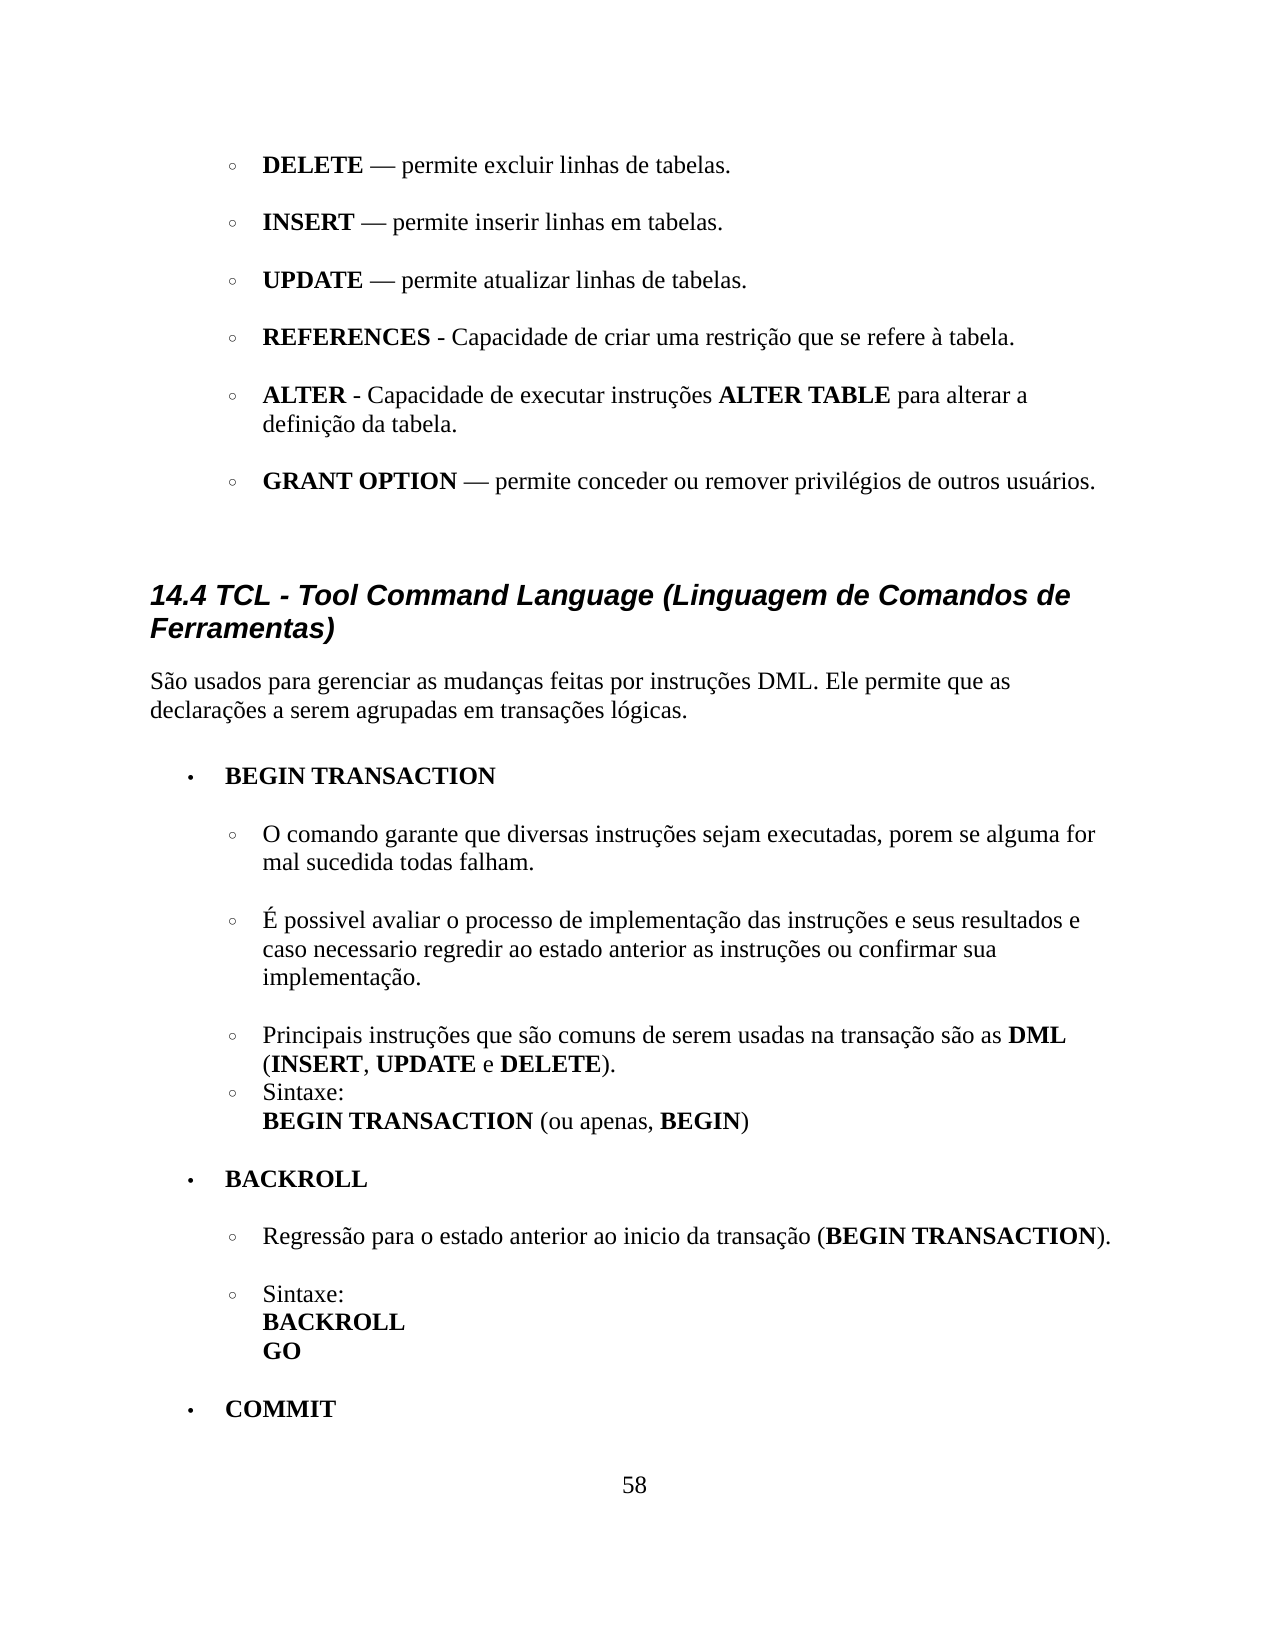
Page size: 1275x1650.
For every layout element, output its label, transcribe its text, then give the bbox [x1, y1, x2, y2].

list Sintaxe: BEGIN TRANSACTION (ou apenas, BEGIN) [225, 1077, 1125, 1164]
list COMMIT [187, 1394, 1125, 1422]
list ALTER - Capacidade de executar instruções ALTER TABLE para alterar a definição da tabela. [225, 380, 1125, 466]
list UPDATE — permite atualizar linhas de tabelas. [225, 265, 1125, 322]
subtitle 14.4 TCL - Tool Command Language (Linguagem de Comandos de Ferramentas) [150, 577, 1125, 644]
list BACKROLL [187, 1164, 1125, 1221]
list O comando garante que diversas instruções sejam executadas, porem se alguma for mal sucedida todas falham. [225, 819, 1125, 905]
list Regressão para o estado anterior ao inicio da transação (BEGIN TRANSACTION). [225, 1221, 1125, 1279]
list BEGIN TRANSACTION [187, 761, 1125, 819]
list Principais instruções que são comuns de serem usadas na transação são as DML (INSERT, UPDATE e DELETE). [225, 1020, 1125, 1077]
list REFERENCES - Capacidade de criar uma restrição que se refere à tabela. [225, 322, 1125, 380]
list É possivel avaliar o processo de implementação das instruções e seus resultados e caso necessario regredir ao estado anterior as instruções ou confirmar sua implementação. [225, 905, 1125, 1020]
list Sintaxe: BACKROLL GO [225, 1279, 1125, 1394]
text São usados para gerenciar as mudanças feitas por instruções DML. Ele permite que as declarações a serem agrupadas em transações lógicas. [150, 666, 1125, 752]
list INSERT — permite inserir linhas em tabelas. [225, 207, 1125, 265]
list GRANT OPTION — permite conceder ou remover privilégios de outros usuários. [225, 466, 1125, 524]
list DELETE — permite excluir linhas de tabelas. [225, 150, 1125, 207]
